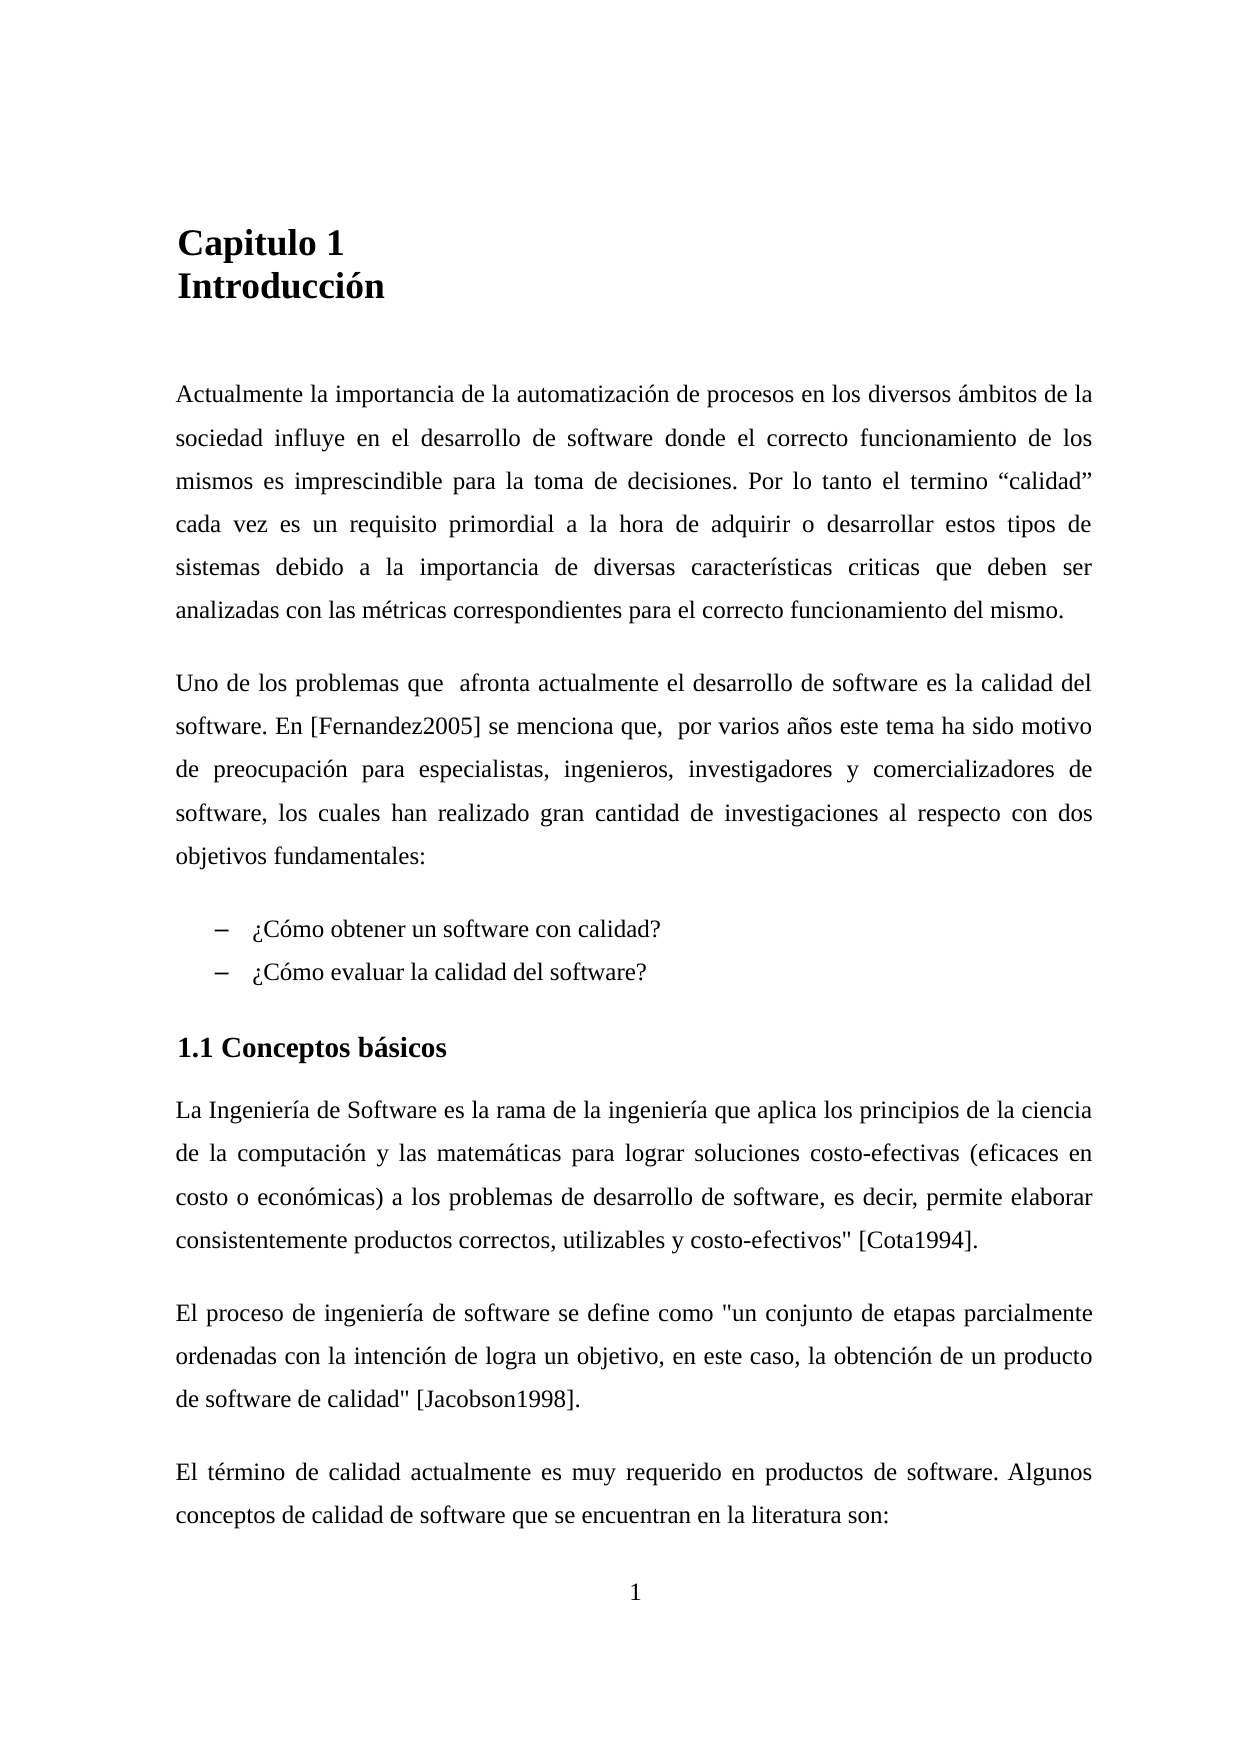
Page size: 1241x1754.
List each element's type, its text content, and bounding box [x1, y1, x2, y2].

text Actualmente la importancia de la automatización de procesos en los diversos ámbitos de la sociedad influye en el desarrollo de software donde el correcto funcionamiento de los mismos es imprescindible para la toma de decisiones. Por lo tanto el termino “calidad” cada vez es un requisito primordial a la hora de adquirir o desarrollar estos tipos de sistemas debido a la importancia de diversas características criticas que deben ser analizadas con las métricas correspondientes para el correcto funcionamiento del mismo. [175, 379, 1093, 624]
subtitle 1.1 Conceptos básicos [177, 1030, 1093, 1064]
list ¿Cómo evaluar la calidad del software? [214, 957, 1093, 986]
title Capitulo 1 [177, 220, 1093, 263]
text El proceso de ingeniería de software se define como "un conjunto de etapas parcialmente ordenadas con la intención de logra un objetivo, en este caso, la obtención de un producto de software de calidad" [Jacobson1998]. [175, 1298, 1093, 1413]
text Uno de los problemas que afronta actualmente el desarrollo de software es la calidad del software. En [Fernandez2005] se menciona que, por varios años este tema ha sido motivo de preocupación para especialistas, ingenieros, investigadores y comercializadores de software, los cuales han realizado gran cantidad de investigaciones al respecto con dos objetivos fundamentales: [175, 668, 1093, 869]
list ¿Cómo obtener un software con calidad? [214, 914, 1093, 943]
text El término de calidad actualmente es muy requerido en productos de software. Algunos conceptos de calidad de software que se encuentran en la literatura son: [175, 1457, 1093, 1529]
text La Ingeniería de Software es la rama de la ingeniería que aplica los principios de la ciencia de la computación y las matemáticas para lograr soluciones costo-efectivas (eficaces en costo o económicas) a los problemas de desarrollo de software, es decir, permite elaborar consistentemente productos correctos, utilizables y costo-efectivos" [Cota1994]. [175, 1095, 1093, 1253]
title Introducción [177, 263, 1093, 306]
